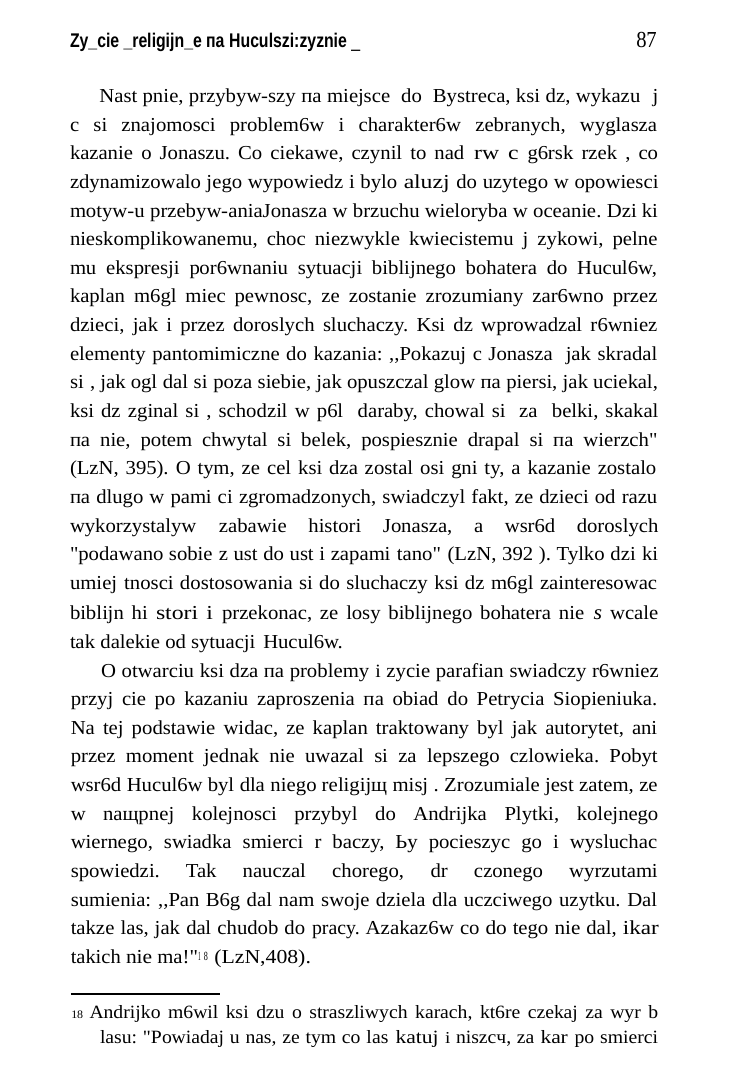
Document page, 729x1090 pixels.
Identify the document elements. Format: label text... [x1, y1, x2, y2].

text 18 Andrijko m6wil ksi dzu о straszliwych karach, kt6re czekaj za wyr b lasu: "Powiadaj u nas, ze tym со las katuj і niszcч, za kar ро smierci [71, 993, 658, 1047]
text О otwarciu ksi dza па problemy і zycie parafian swiadczy r6wniez przyj cie ро kazaniu zaproszenia па obiad do Petrycia Siopieniuka. Na tej podstawie widac, ze kaplan traktowany byl jak autorytet, ani przez moment jednak nie uwazal si za lepszego czlowieka. Pobyt wsr6d Hucul6w byl dla niego religijщ misj . Zrozumiale jest zatem, ze w naщpnej kolejnosci przybyl do Andrijka Plytki, kolejnego wiernego, swiadka smierci r baczy, Ьу pocieszyc go і wysluchac spowiedzi. Tak nauczal chorego, dr czonego wyrzutami sumienia: ,,Pan B6g dal nam swoje dziela dla uczciwego uzytku. Dal takze las, jak dal chudob do pracy. Azakaz6w со do tego nie dal, ikar takich nie ma!"1 8 (LzN,408). [71, 658, 659, 968]
text Nast pnie, przybyw-szy па miejsce do Bystreca, ksi dz, wykazu­ j c si znajomosci problem6w і charakter6w zebranych, wyglasza kazanie о Jonaszu. Со ciekawe, czynil to nad rw c g6rsk rzek , со zdynamizowalo jego wypowiedz і bylo aluzj do uzytego w opowiesci motyw-u przebyw-aniaJonasza w brzuchu wieloryba w oceanie. Dzi ki nieskomplikowanemu, choc niezwykle kwiecistemu j zykowi, pelne­ mu ekspresji por6wnaniu sytuacji biblijnego bohatera do Hucul6w, kaplan m6gl miec pewnosc, ze zostanie zrozumiany zar6wno przez dzieci, jak і przez doroslych sluchaczy. Ksi dz wprowadzal r6wniez elementy pantomimiczne do kazania: ,,Pokazuj c Jonasza jak skradal si , jak ogl dal si poza siebie, jak opuszczal glow па piersi, jak uciekal, ksi dz zginal si , schodzil w p6l daraby, chowal si za belki, skakal па nie, potem chwytal si belek, pospiesznie drapal si па wierzch" (LzN, 395). О tym, ze cel ksi dza zostal osi gni ty, а kazanie zostalo па dlugo w pami ci zgromadzonych, swiadczyl fakt, ze dzieci od razu wykorzystalyw zabawie histori Jonasza, а wsr6d doroslych "podawano sobie z ust do ust і zapami tano" (LzN, 392 ). Tylko dzi ki umiej tnosci dostosowania si do sluchaczy ksi dz m6gl zainteresowac biblijn hi­ stori і przekonac, ze losy biblijnego bohatera nie s wcale tak dalekie od sytuacji Hucul6w. [70, 84, 658, 653]
subtitle Zy_cie _religijn_e па Huculszi:zyznie _ 87 [70, 27, 670, 53]
